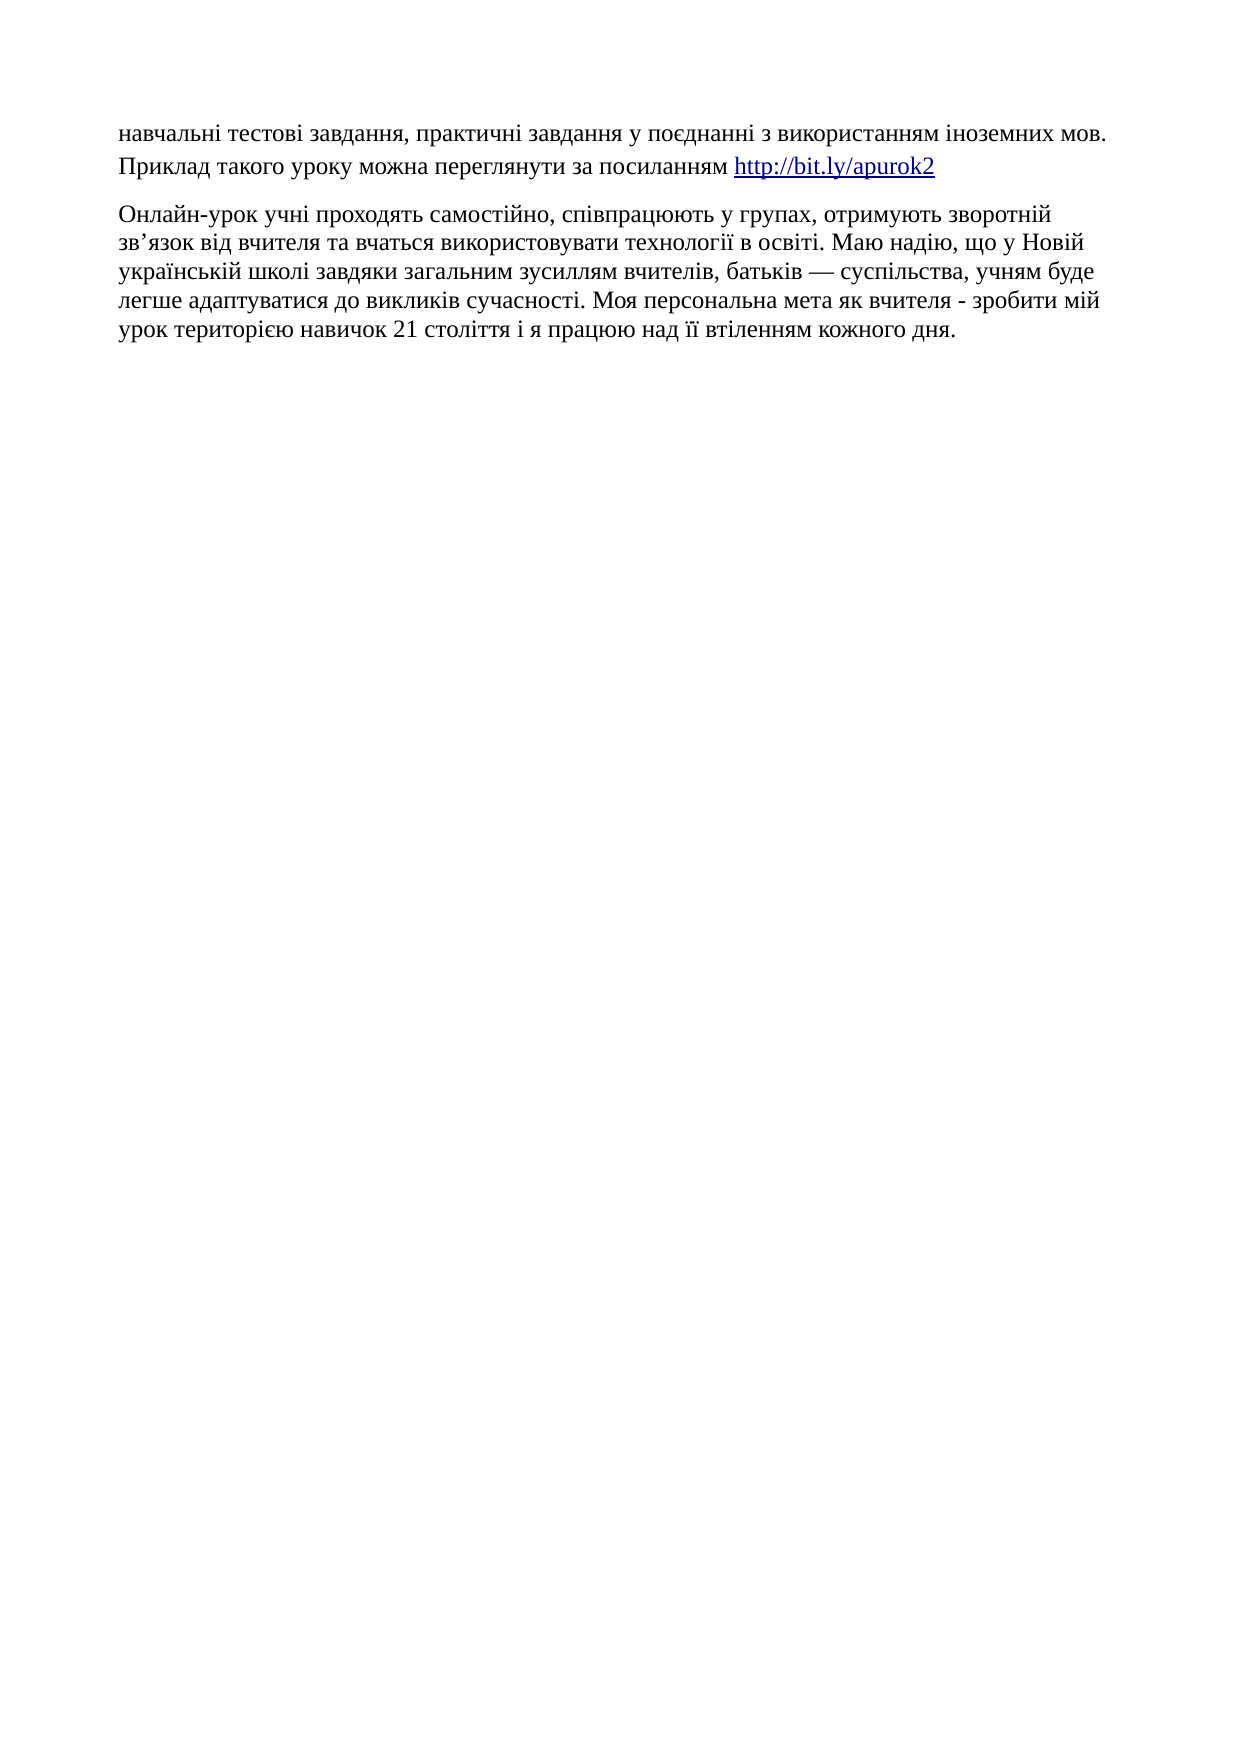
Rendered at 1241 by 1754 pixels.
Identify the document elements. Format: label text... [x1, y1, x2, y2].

text Онлайн-урок учні проходять самостійно, співпрацюють у групах, отримують зворотній звʼязок від вчителя та вчаться використовувати технології в освіті. Маю надію, що у Новій українській школі завдяки загальним зусиллям вчителів, батьків — суспільства, учням буде легше адаптуватися до викликів сучасності. Моя персональна мета як вчителя - зробити мій урок територією навичок 21 століття і я працюю над її втіленням кожного дня. [118, 199, 1122, 342]
text навчальні тестові завдання, практичні завдання у поєднанні з використанням іноземних мов. Приклад такого уроку можна переглянути за посиланням http://bit.ly/apurok2 [118, 118, 1122, 180]
